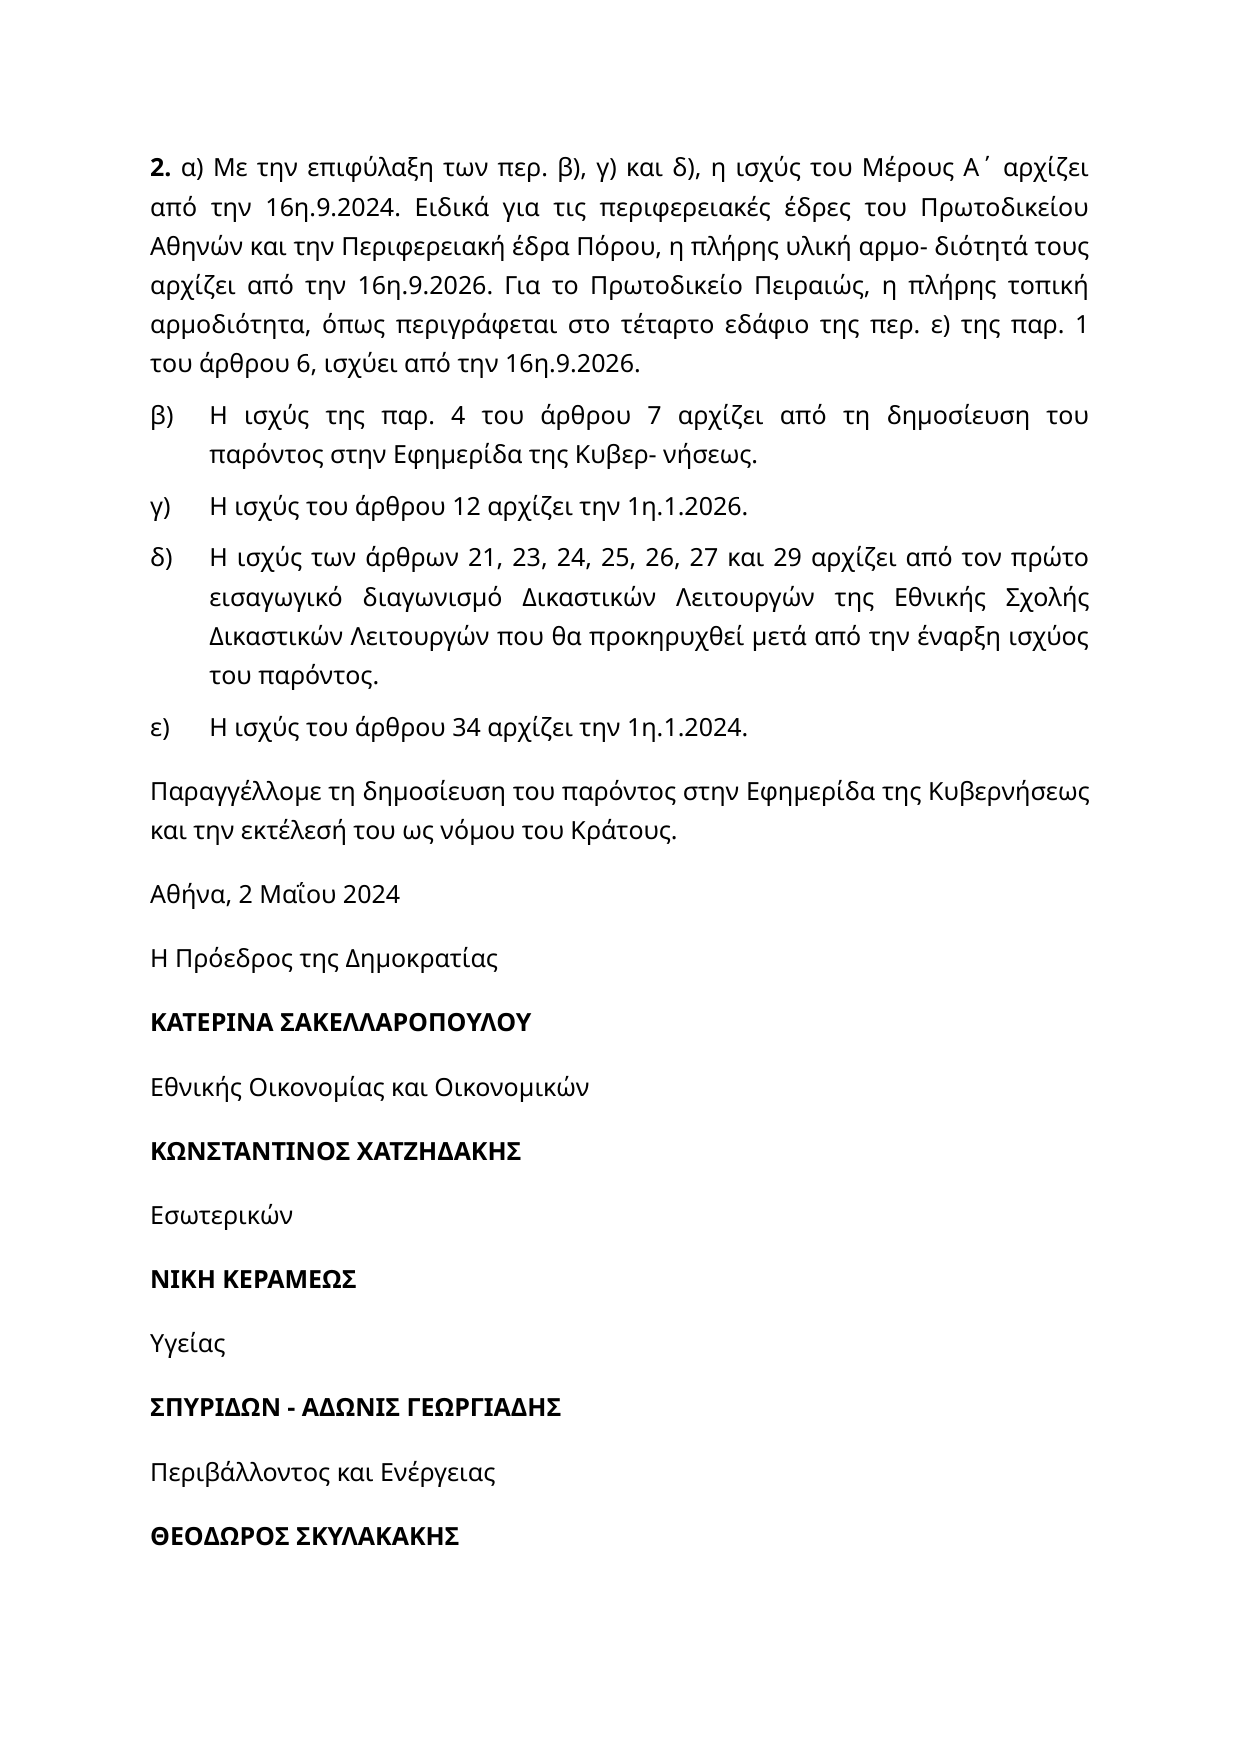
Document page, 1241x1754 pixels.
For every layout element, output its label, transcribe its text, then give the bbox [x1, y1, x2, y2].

list β) Η ισχύς της παρ. 4 του άρθρου 7 αρχίζει από τη δημοσίευση του παρόντος στην Εφημερίδα της Κυβερ- νήσεως. [150, 397, 1090, 471]
list ε) Η ισχύς του άρθρου 34 αρχίζει την 1η.1.2024. [150, 709, 1090, 743]
text ΝΙΚΗ ΚΕΡΑΜΕΩΣ [150, 1262, 1090, 1296]
text Περιβάλλοντος και Ενέργειας [150, 1454, 1090, 1488]
text ΚΑΤΕΡΙΝΑ ΣΑΚΕΛΛΑΡΟΠΟΥΛΟΥ [150, 1005, 1090, 1039]
text Εθνικής Οικονομίας και Οικονομικών [150, 1069, 1090, 1103]
text ΚΩΝΣΤΑΝΤΙΝΟΣ ΧΑΤΖΗΔΑΚΗΣ [150, 1133, 1090, 1167]
text Παραγγέλλομε τη δημοσίευση του παρόντος στην Εφημερίδα της Κυβερνήσεως και την εκτέλεσή του ως νόμου του Κράτους. [150, 773, 1090, 847]
text Η Πρόεδρος της Δημοκρατίας [150, 941, 1090, 975]
text ΣΠΥΡΙΔΩΝ - ΑΔΩΝΙΣ ΓΕΩΡΓΙΑΔΗΣ [150, 1390, 1090, 1424]
list δ) Η ισχύς των άρθρων 21, 23, 24, 25, 26, 27 και 29 αρχίζει από τον πρώτο εισαγωγικό διαγωνισμό Δικαστικών Λειτουργών της Εθνικής Σχολής Δικαστικών Λειτουργών που θα προκηρυχθεί μετά από την έναρξη ισχύος του παρόντος. [150, 540, 1090, 692]
text Υγείας [150, 1326, 1090, 1360]
list γ) Η ισχύς του άρθρου 12 αρχίζει την 1η.1.2026. [150, 488, 1090, 522]
text Εσωτερικών [150, 1197, 1090, 1232]
text Αθήνα, 2 Μαΐου 2024 [150, 877, 1090, 911]
text 2. α) Με την επιφύλαξη των περ. β), γ) και δ), η ισχύς του Μέρους Α΄ αρχίζει από την 16η.9.2024. Ειδικά για τις περιφερειακές έδρες του Πρωτοδικείου Αθηνών και την Περιφερειακή έδρα Πόρου, η πλήρης υλική αρμο- διότητά τους αρχίζει από την 16η.9.2026. Για το Πρωτοδικείο Πειραιώς, η πλήρης τοπική αρμοδιότητα, όπως περιγράφεται στο τέταρτο εδάφιο της περ. ε) της παρ. 1 του άρθρου 6, ισχύει από την 16η.9.2026. [150, 150, 1090, 380]
text ΘΕΟΔΩΡΟΣ ΣΚΥΛΑΚΑΚΗΣ [150, 1518, 1090, 1552]
